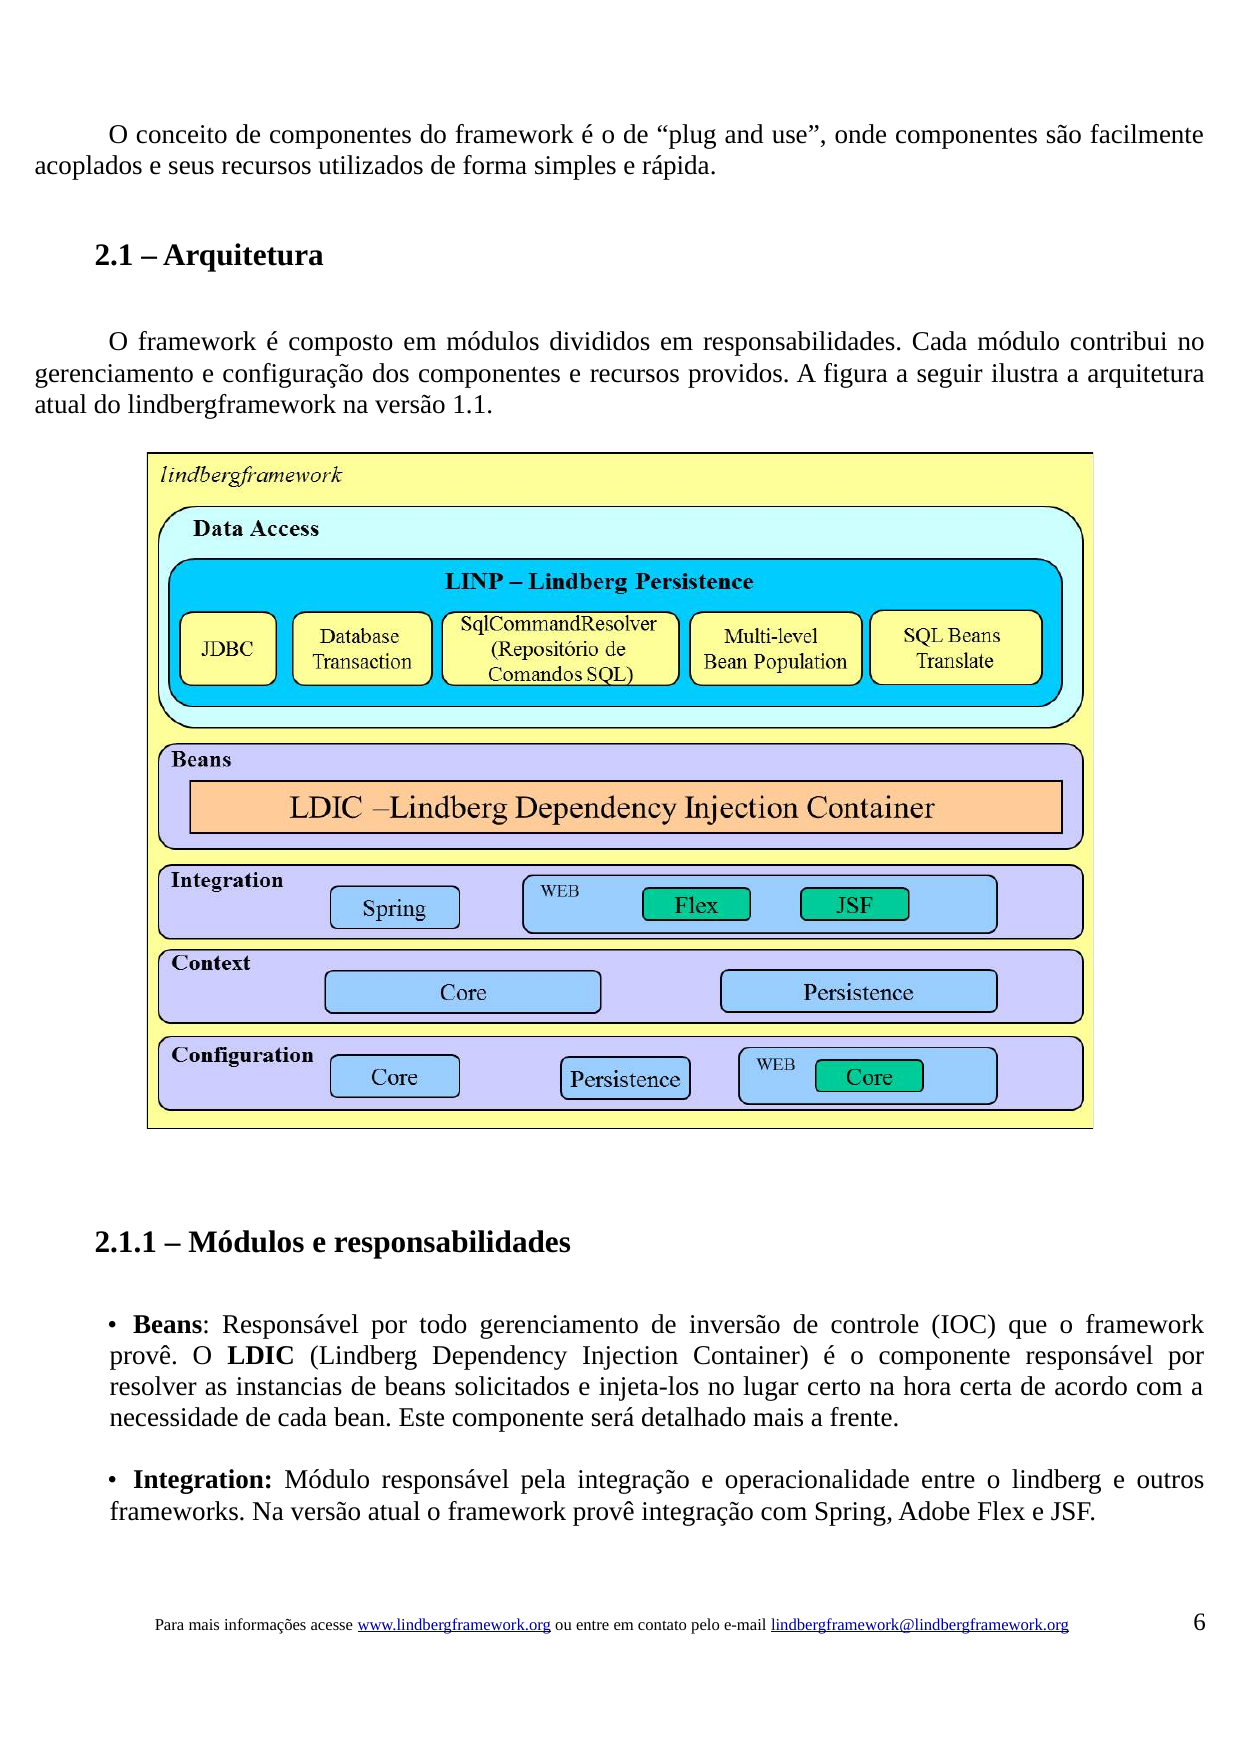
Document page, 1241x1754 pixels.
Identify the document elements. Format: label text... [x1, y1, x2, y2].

list Integration: Módulo responsável pela integração e operacionalidade entre o lindberg e outros frameworks. Na versão atual o framework provê integração com Spring, Adobe Flex e JSF. [108, 1463, 1206, 1526]
subtitle 2.1 – Arquitetura [34, 237, 1206, 272]
text O framework é composto em módulos divididos em responsabilidades. Cada módulo contribui no gerenciamento e configuração dos componentes e recursos providos. A figura a seguir ilustra a arquitetura atual do lindbergframework na versão 1.1. [34, 321, 1206, 419]
text O conceito de componentes do framework é o de “plug and use”, onde componentes são facilmente acoplados e seus recursos utilizados de forma simples e rápida. [34, 118, 1206, 180]
list Beans: Responsável por todo gerenciamento de inversão de controle (IOC) que o framework provê. O LDIC (Lindberg Dependency Injection Container) é o componente responsável por resolver as instancias de beans solicitados e injeta-los no lugar certo na hora certa de acordo com a necessidade de cada bean. Este componente será detalhado mais a frente. [108, 1308, 1206, 1432]
subtitle 2.1.1 – Módulos e responsabilidades [34, 1221, 1206, 1259]
picture [146, 452, 1094, 1129]
